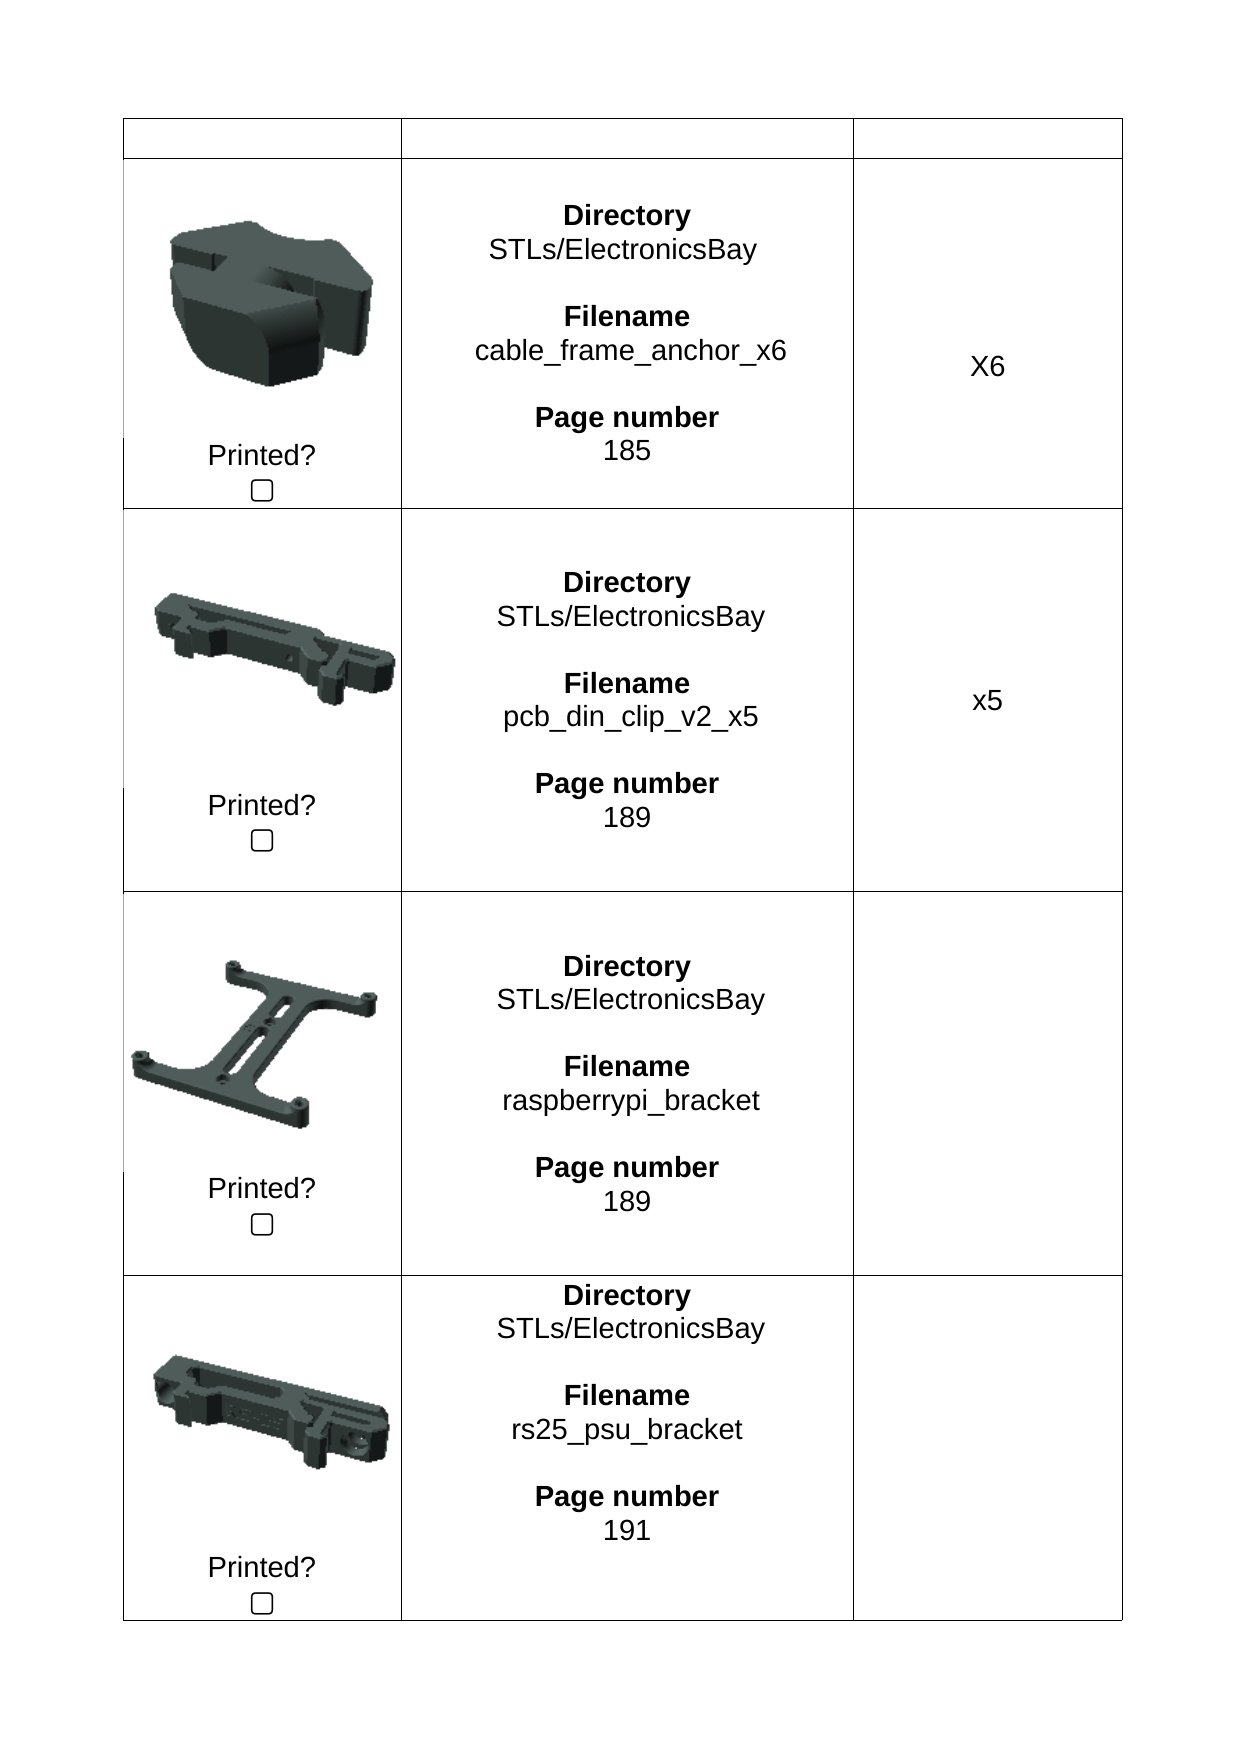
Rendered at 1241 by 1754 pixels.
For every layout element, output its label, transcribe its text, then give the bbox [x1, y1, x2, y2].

table_cell Directory STLs/ElectronicsBay Filename rs25_psu_bracket Page number 191 [402, 1276, 853, 1620]
table_cell [402, 119, 853, 158]
table_cell Directory STLs/ElectronicsBay Filename cable_frame_anchor_x6 Page number 185 [402, 159, 853, 508]
table_cell [854, 119, 1122, 158]
table_cell [854, 892, 1122, 1275]
table_cell Directory STLs/ElectronicsBay Filename raspberrypi_bracket Page number 189 [402, 892, 853, 1275]
picture [123, 160, 401, 438]
table_cell [854, 1276, 1122, 1620]
table_cell Printed? ▢ [124, 438, 401, 508]
picture [123, 894, 401, 1172]
picture [123, 510, 401, 788]
table_cell X6 [854, 159, 1122, 508]
table_cell Printed? ▢ [124, 1276, 401, 1620]
picture [125, 1277, 398, 1550]
table_cell [124, 119, 401, 158]
table_cell Printed? ▢ [124, 788, 401, 891]
table_cell x5 [854, 509, 1122, 891]
table_cell Printed? ▢ [124, 1172, 401, 1275]
table_cell Directory STLs/ElectronicsBay Filename pcb_din_clip_v2_x5 Page number 189 [402, 509, 853, 891]
